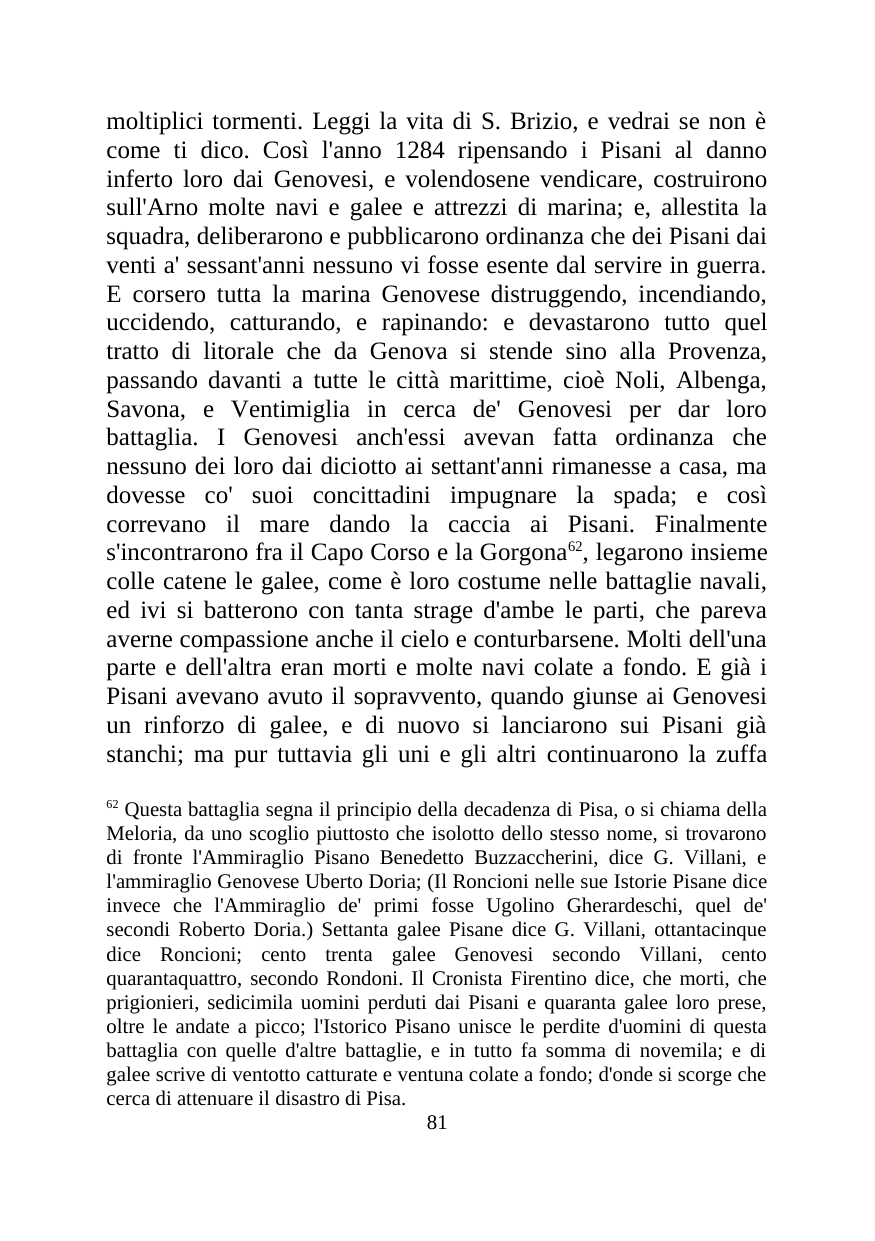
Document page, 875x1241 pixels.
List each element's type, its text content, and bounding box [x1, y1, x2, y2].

text moltiplici tormenti. Leggi la vita di S. Brizio, e vedrai se non è come ti dico. Così l'anno 1284 ripensando i Pisani al danno inferto loro dai Genovesi, e volendosene vendicare, costruirono sull'Arno molte navi e galee e attrezzi di marina; e, allestita la squadra, deliberarono e pubblicarono ordinanza che dei Pisani dai venti a' sessant'anni nessuno vi fosse esente dal servire in guerra. E corsero tutta la marina Genovese distruggendo, incendiando, uccidendo, catturando, e rapinando: e devastarono tutto quel tratto di litorale che da Genova si stende sino alla Provenza, passando davanti a tutte le città marittime, cioè Noli, Albenga, Savona, e Ventimiglia in cerca de' Genovesi per dar loro battaglia. I Genovesi anch'essi avevan fatta ordinanza che nessuno dei loro dai diciotto ai settant'anni rimanesse a casa, ma dovesse co' suoi concittadini impugnare la spada; e così correvano il mare dando la caccia ai Pisani. Finalmente s'incontrarono fra il Capo Corso e la Gorgona, legarono insieme colle catene le galee, come è loro costume nelle battaglie navali, ed ivi si batterono con tanta strage d'ambe le parti, che pareva averne compassione anche il cielo e conturbarsene. Molti dell'una parte e dell'altra eran morti e molte navi colate a fondo. E già i Pisani avevano avuto il sopravvento, quando giunse ai Genovesi un rinforzo di galee, e di nuovo si lanciarono sui Pisani già stanchi; ma pur tuttavia gli uni e gli altri continuarono la zuffa [106, 106, 768, 767]
text Questa battaglia segna il principio della decadenza di Pisa, o si chiama della Meloria, da uno scoglio piuttosto che isolotto dello stesso nome, si trovarono di fronte l'Ammiraglio Pisano Benedetto Buzzaccherini, dice G. Villani, e l'ammiraglio Genovese Uberto Doria; (Il Roncioni nelle sue Istorie Pisane dice invece che l'Ammiraglio de' primi fosse Ugolino Gherardeschi, quel de' secondi Roberto Doria.) Settanta galee Pisane dice G. Villani, ottantacinque dice Roncioni; cento trenta galee Genovesi secondo Villani, cento quarantaquattro, secondo Rondoni. Il Cronista Firentino dice, che morti, che prigionieri, sedicimila uomini perduti dai Pisani e quaranta galee loro prese, oltre le andate a picco; l'Istorico Pisano unisce le perdite d'uomini di questa battaglia con quelle d'altre battaglie, e in tutto fa somma di novemila; e di galee scrive di ventotto catturate e ventuna colate a fondo; d'onde si scorge che cerca di attenuare il disastro di Pisa. [106, 797, 768, 1110]
